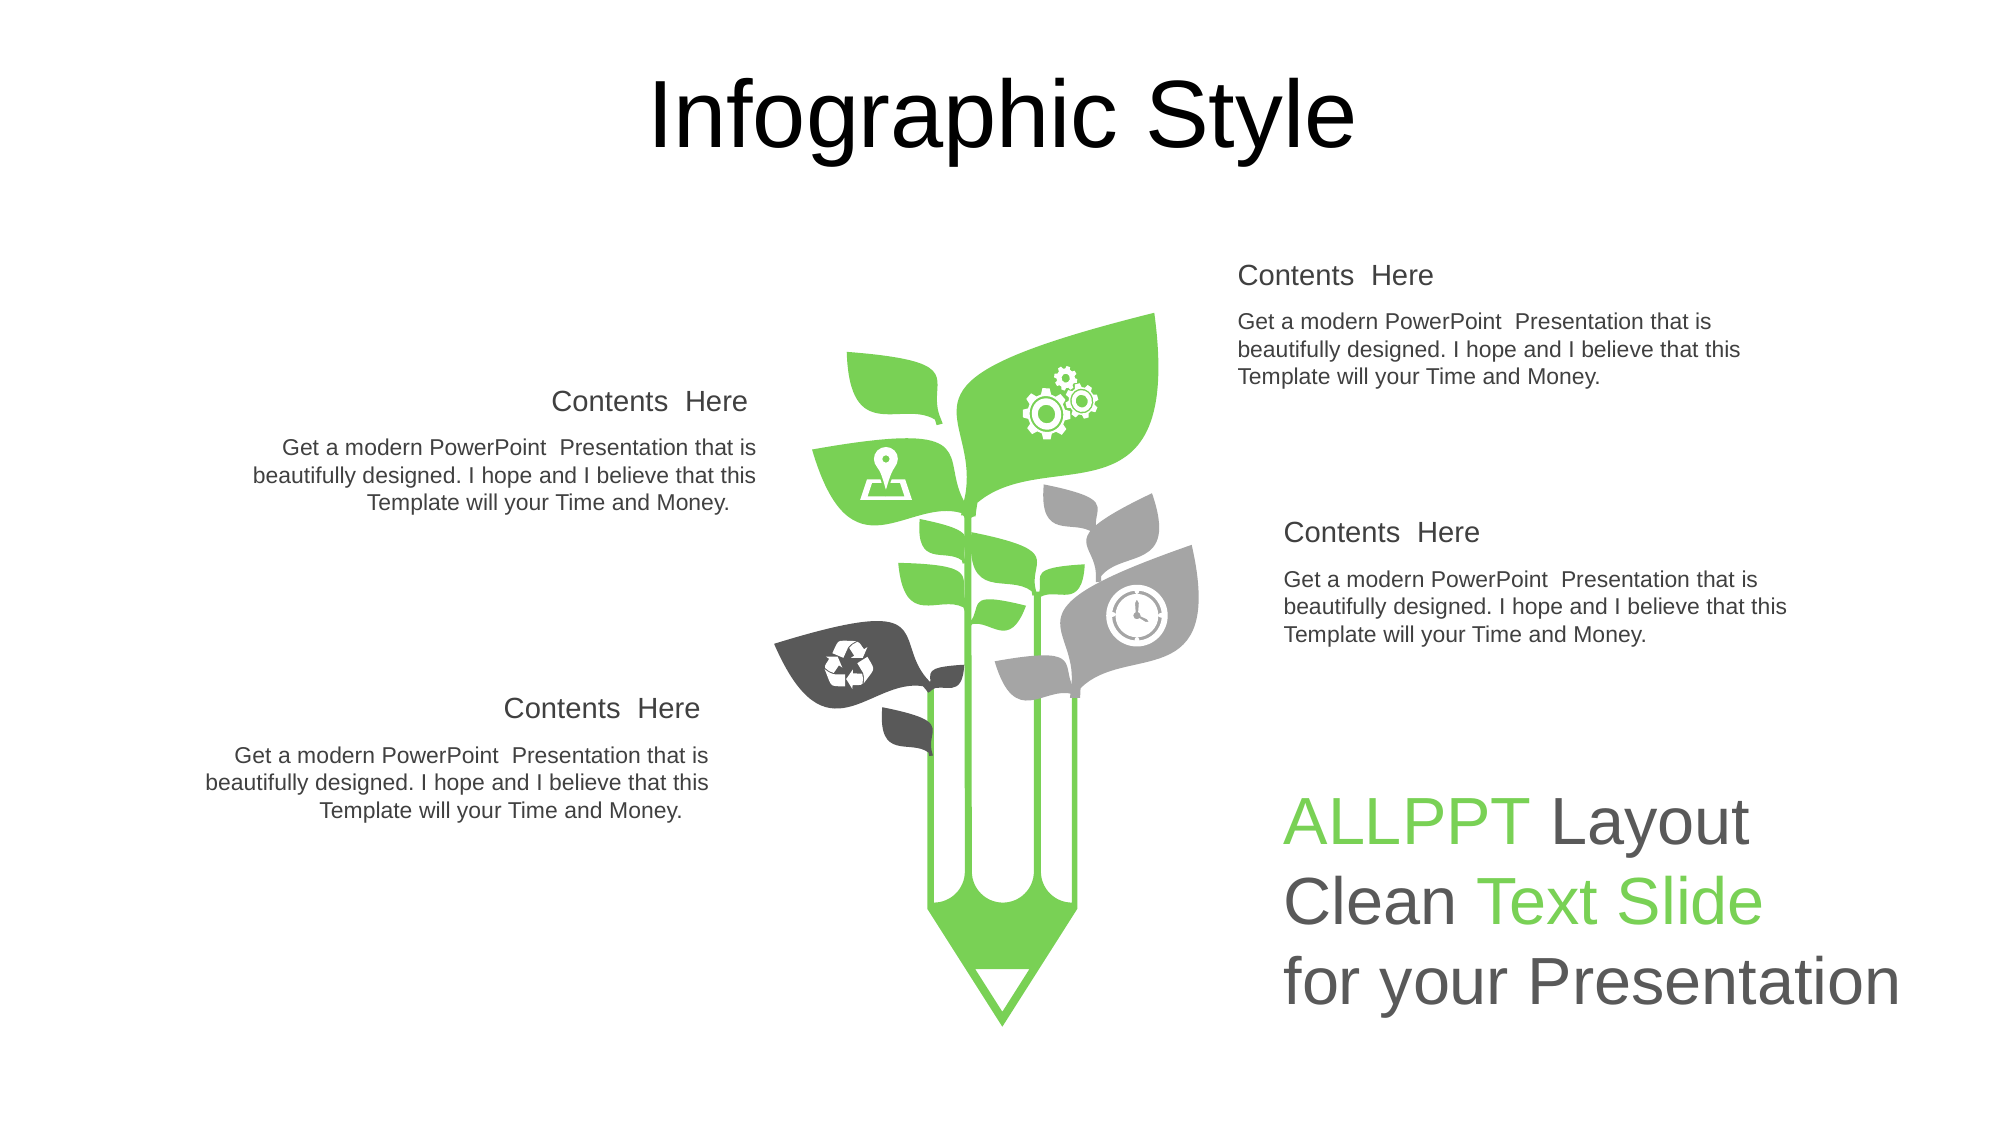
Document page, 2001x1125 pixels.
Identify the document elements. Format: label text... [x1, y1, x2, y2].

text_box [774, 312, 1199, 1027]
text_box Contents Here [1268, 506, 1881, 557]
text_box Get a modern PowerPoint Presentation that is beautifully designed. I hope and I believe that this Template will your Time and Money. [159, 425, 772, 523]
text_box Get a modern PowerPoint Presentation that is beautifully designed. I hope and I believe that this Template will your Time and Money. [1222, 299, 1835, 397]
text_box Get a modern PowerPoint Presentation that is beautifully designed. I hope and I believe that this Template will your Time and Money. [112, 733, 724, 831]
text_box Contents Here [159, 375, 772, 425]
text_box [846, 351, 943, 426]
text_box Get a modern PowerPoint Presentation that is beautifully designed. I hope and I believe that this Template will your Time and Money. [1268, 557, 1881, 655]
text_box ALLPPT Layout Clean Text Slide for your Presentation [1268, 770, 1952, 1026]
list Infographic Style [53, 55, 1952, 175]
text_box Contents Here [112, 682, 724, 733]
text_box Contents Here [1222, 248, 1835, 299]
